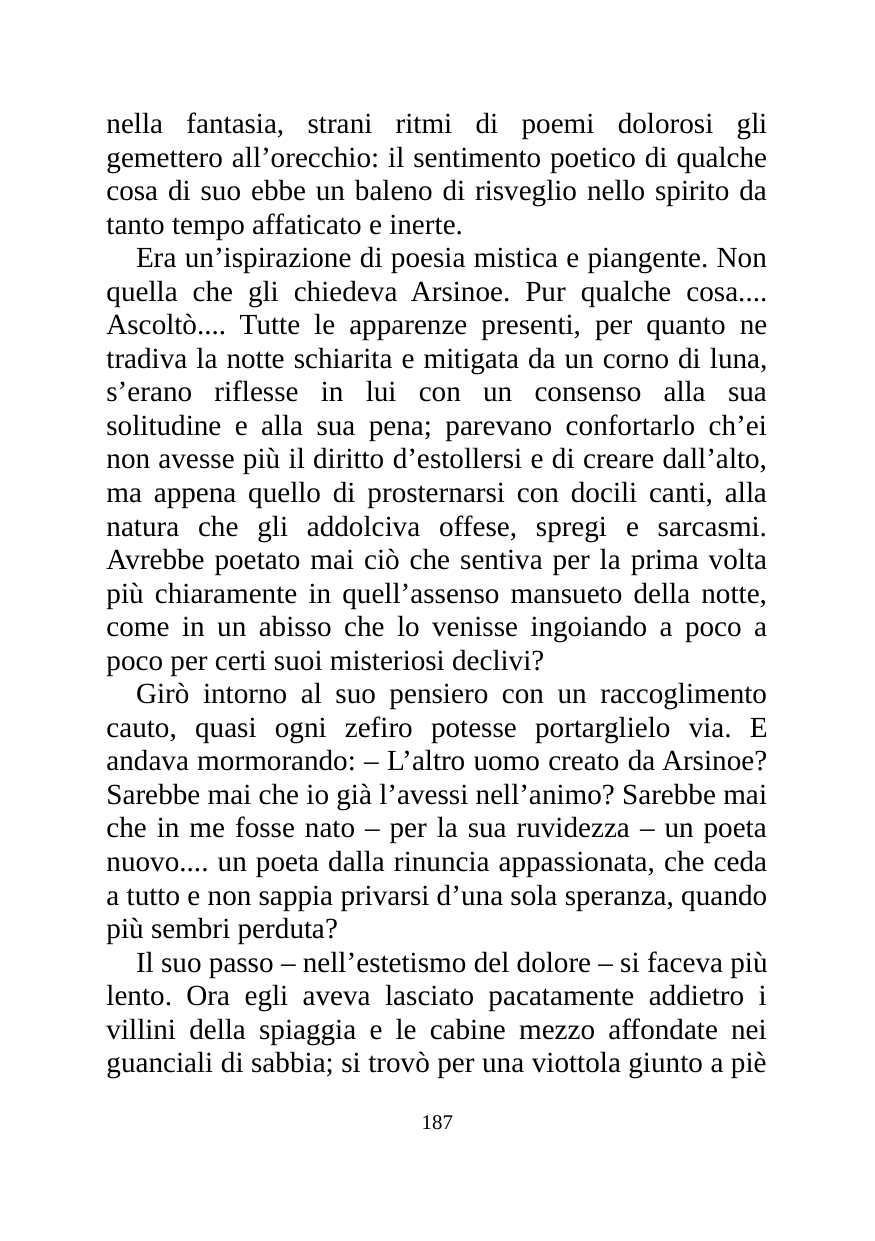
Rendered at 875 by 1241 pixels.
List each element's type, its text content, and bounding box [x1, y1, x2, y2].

text Girò intorno al suo pensiero con un raccoglimento cauto, quasi ogni zefiro potesse portarglielo via. E andava mormorando: – L’altro uomo creato da Arsinoe? Sarebbe mai che io già l’avessi nell’animo? Sarebbe mai che in me fosse nato – per la sua ruvidezza – un poeta nuovo.... un poeta dalla rinuncia appassionata, che ceda a tutto e non sappia privarsi d’una sola speranza, quando più sembri perduta? [106, 676, 768, 945]
text Era un’ispirazione di poesia mistica e piangente. Non quella che gli chiedeva Arsinoe. Pur qualche cosa.... Ascoltò.... Tutte le apparenze presenti, per quanto ne tradiva la notte schiarita e mitigata da un corno di luna, s’erano riflesse in lui con un consenso alla sua solitudine e alla sua pena; parevano confortarlo ch’ei non avesse più il diritto d’estollersi e di creare dall’alto, ma appena quello di prosternarsi con docili canti, alla natura che gli addolciva offese, spregi e sarcasmi. Avrebbe poetato mai ciò che sentiva per la prima volta più chiaramente in quell’assenso mansueto della notte, come in un abisso che lo venisse ingoiando a poco a poco per certi suoi misteriosi declivi? [106, 240, 768, 676]
text nella fantasia, strani ritmi di poemi dolorosi gli gemettero all’orecchio: il sentimento poetico di qualche cosa di suo ebbe un baleno di risveglio nello spirito da tanto tempo affaticato e inerte. [106, 106, 768, 240]
text Il suo passo – nell’estetismo del dolore – si faceva più lento. Ora egli aveva lasciato pacatamente addietro i villini della spiaggia e le cabine mezzo affondate nei guanciali di sabbia; si trovò per una viottola giunto a piè [106, 945, 768, 1079]
